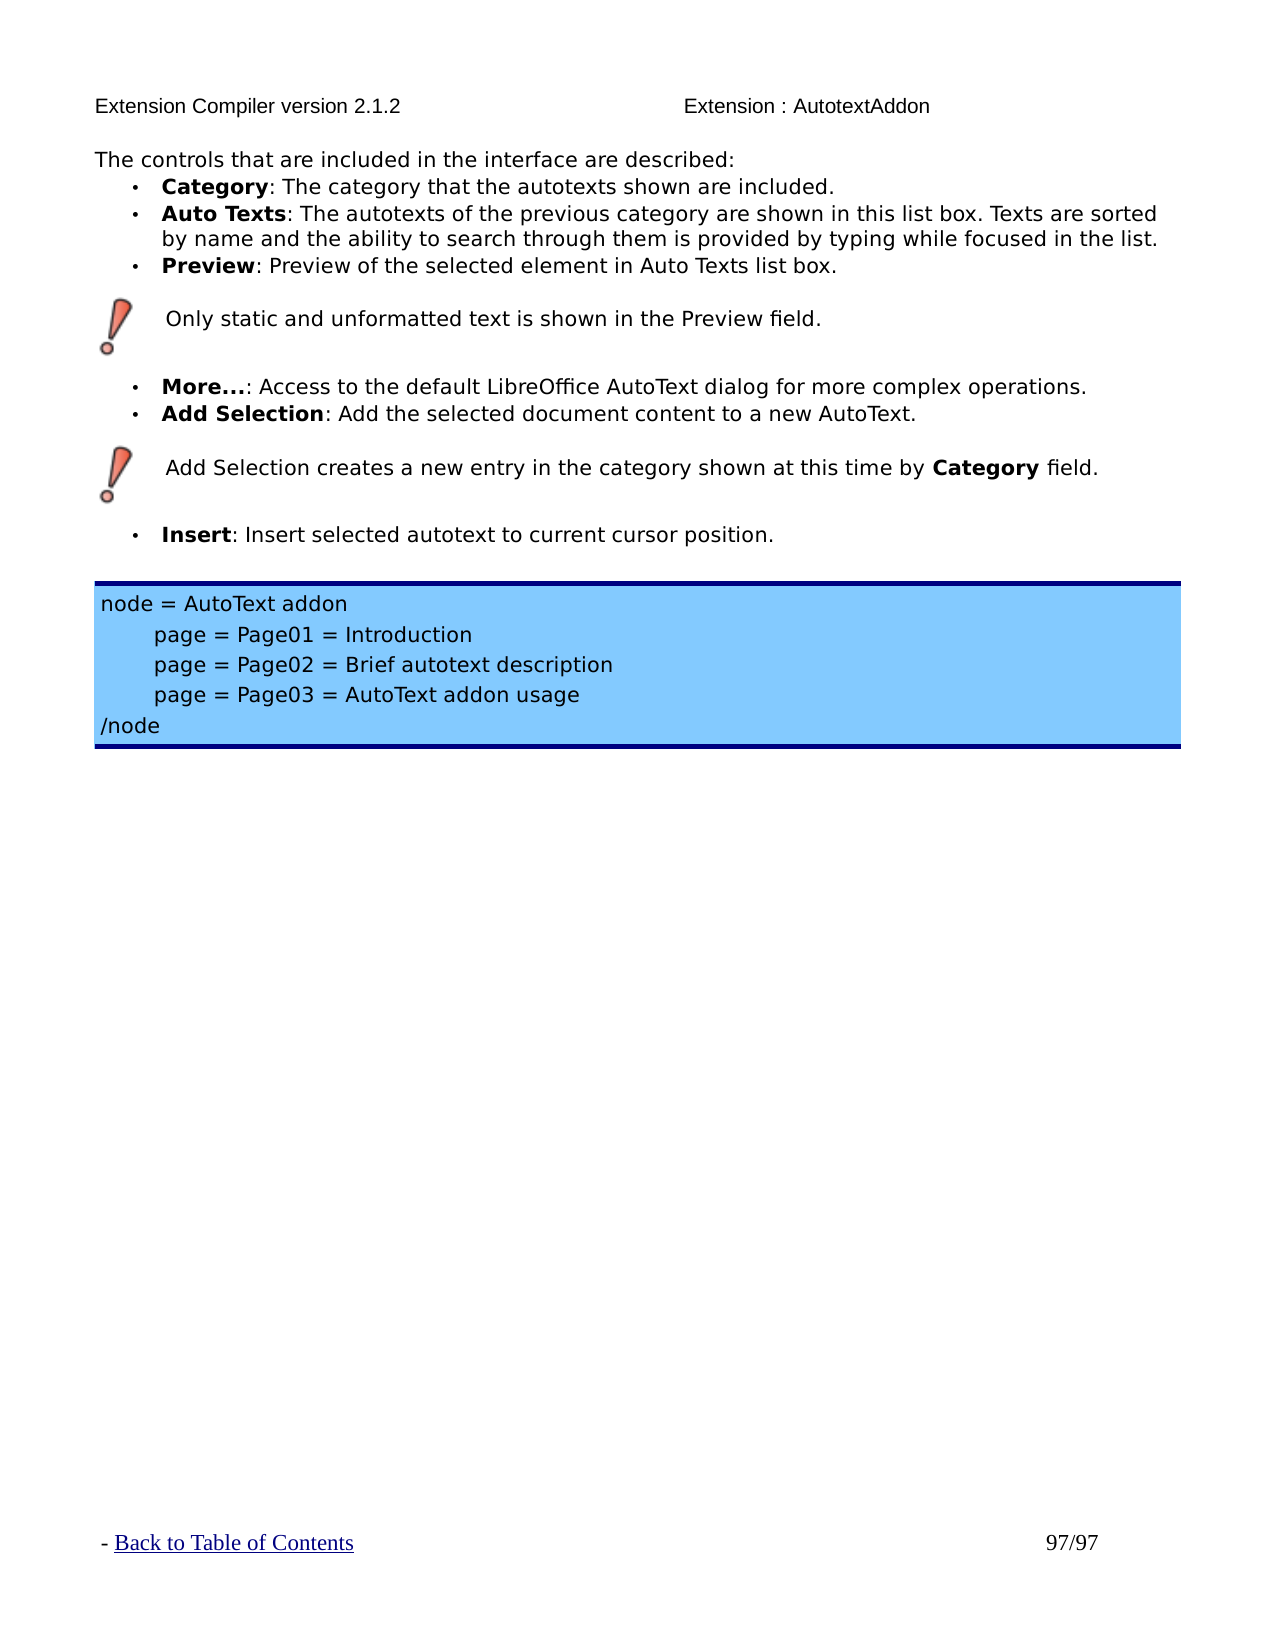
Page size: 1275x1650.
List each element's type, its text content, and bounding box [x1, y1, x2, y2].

list Auto Texts: The autotexts of the previous category are shown in this list box. Texts are sorted by name and the ability to search through them is provided by typing while focused in the list. [132, 202, 1181, 251]
text The controls that are included in the interface are described: [94, 147, 1181, 172]
list Only static and unformatted text is shown in the Preview field. [94, 305, 1181, 337]
list Add Selection creates a new entry in the category shown at this time by Category field. [138, 439, 1181, 511]
list Preview: Preview of the selected element in Auto Texts list box. [132, 254, 1181, 279]
text /node [94, 703, 1181, 749]
text page = Page01 = Introduction [94, 611, 1181, 642]
text page = Page03 = AutoText addon usage [94, 672, 1181, 703]
text node = AutoText addon [94, 582, 1181, 611]
list Add Selection: Add the selected document content to a new AutoText. [132, 402, 1181, 427]
list Insert: Insert selected autotext to current cursor position. [132, 523, 1181, 548]
text page = Page02 = Brief autotext description [94, 642, 1181, 672]
list More...: Access to the default LibreOffice AutoText dialog for more complex operations. [132, 375, 1181, 399]
list Category: The category that the autotexts shown are included. [132, 175, 1181, 199]
picture [95, 291, 138, 363]
picture [95, 439, 138, 511]
